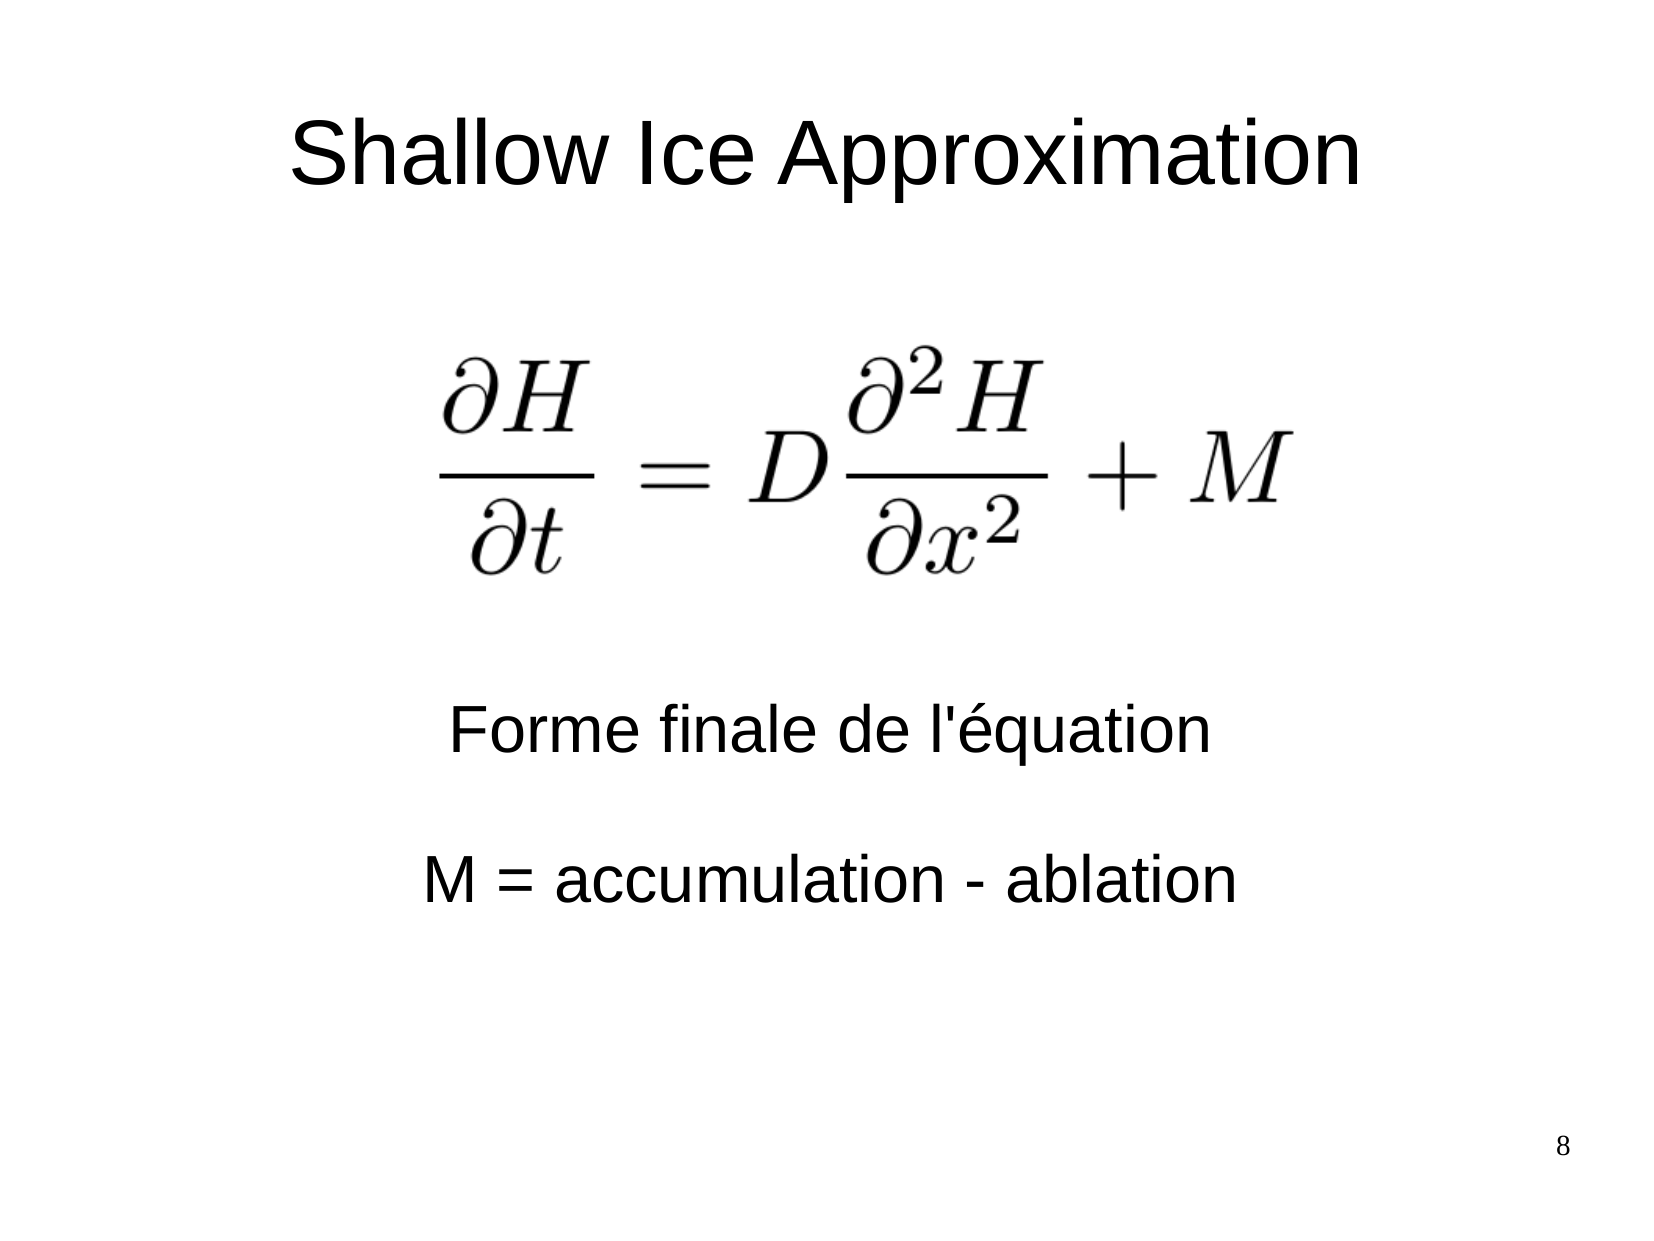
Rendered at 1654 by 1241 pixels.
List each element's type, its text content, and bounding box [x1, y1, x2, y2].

title Shallow Ice Approximation [82, 49, 1571, 257]
picture [374, 256, 1336, 612]
subtitle Forme finale de l'équation M = accumulation - ablation [86, 378, 1576, 1156]
